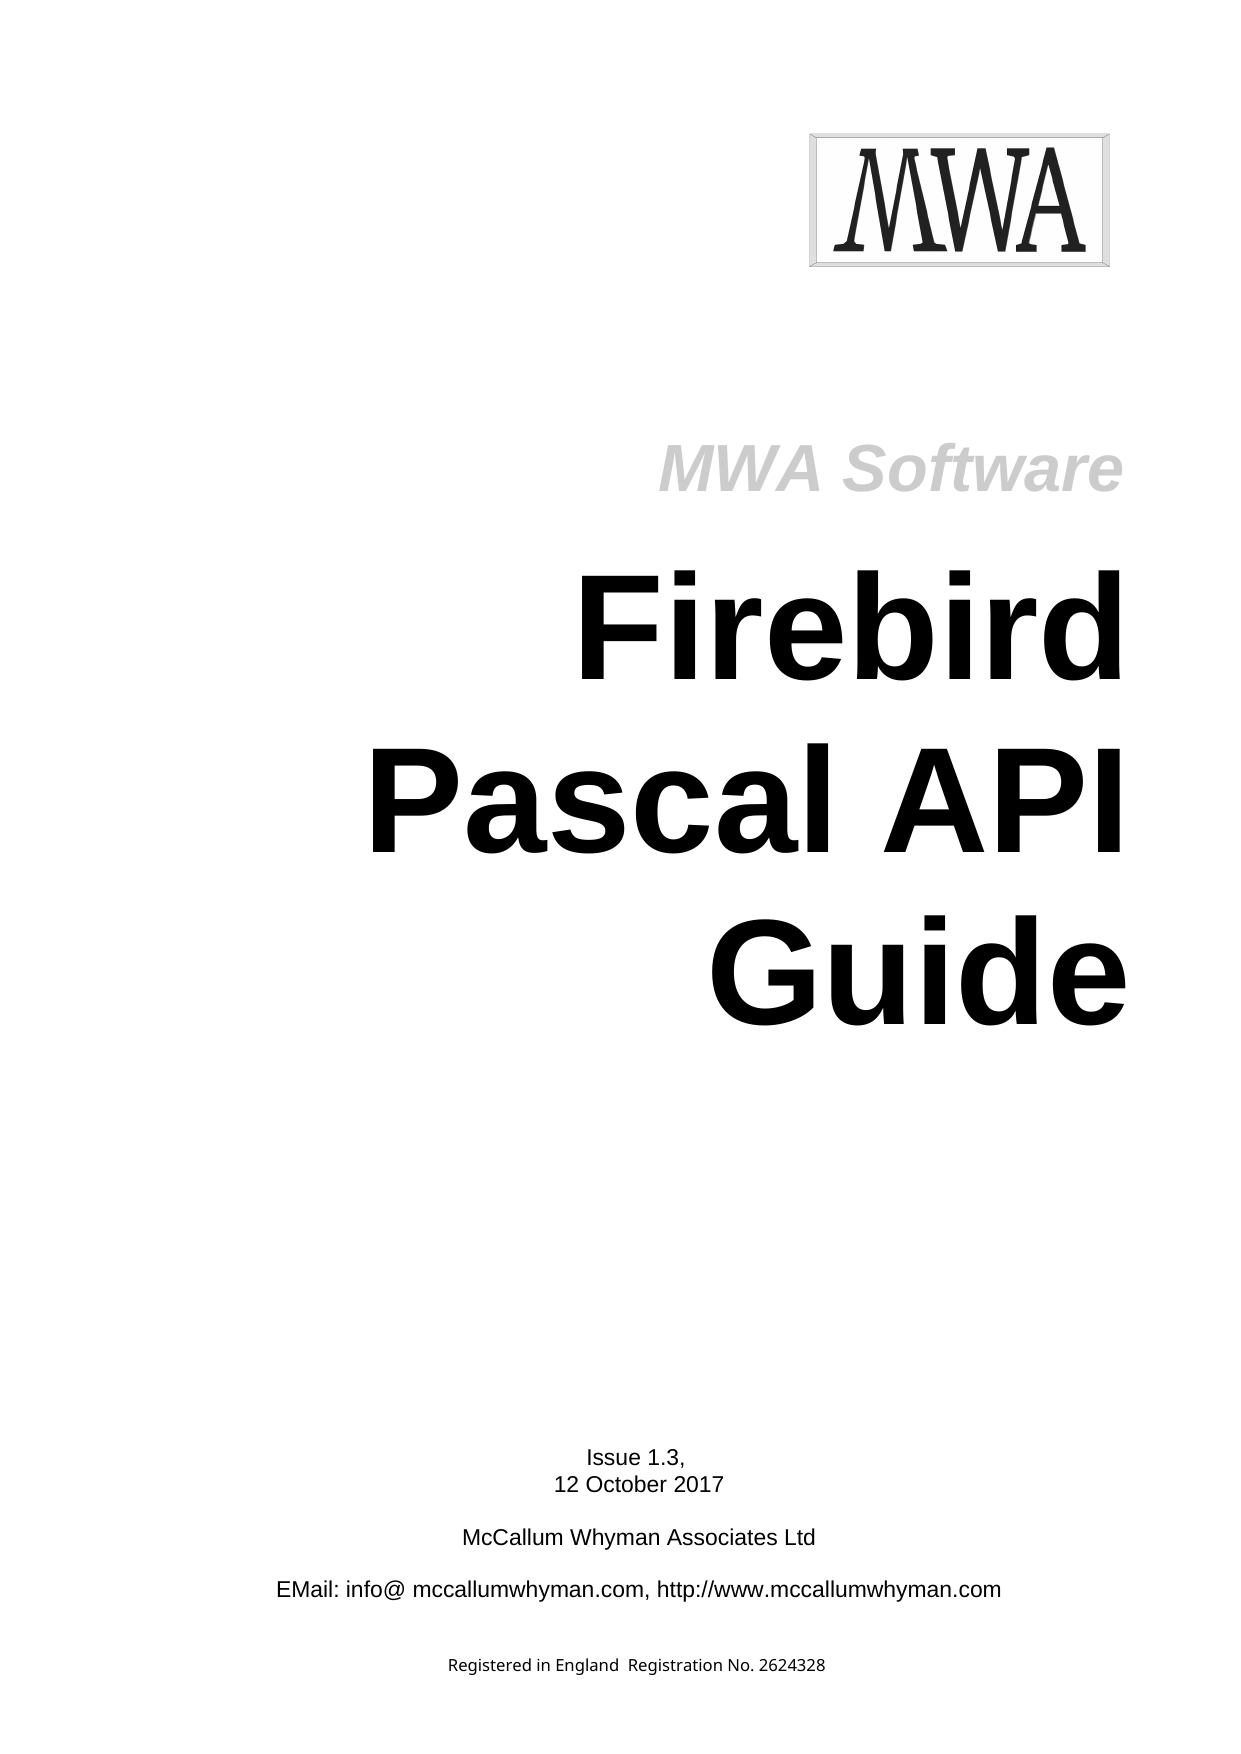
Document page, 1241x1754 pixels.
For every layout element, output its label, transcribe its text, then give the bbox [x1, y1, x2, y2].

text Firebird Pascal API Guide [155, 505, 1131, 1056]
text MWA Software [230, 429, 1131, 505]
text Issue 1.3, [150, 1444, 1128, 1471]
text 12 October 2017 [150, 1471, 1128, 1497]
text EMail: info@ mccallumwhyman.com, http://www.mccallumwhyman.com [150, 1576, 1128, 1602]
text McCallum Whyman Associates Ltd [150, 1523, 1128, 1550]
